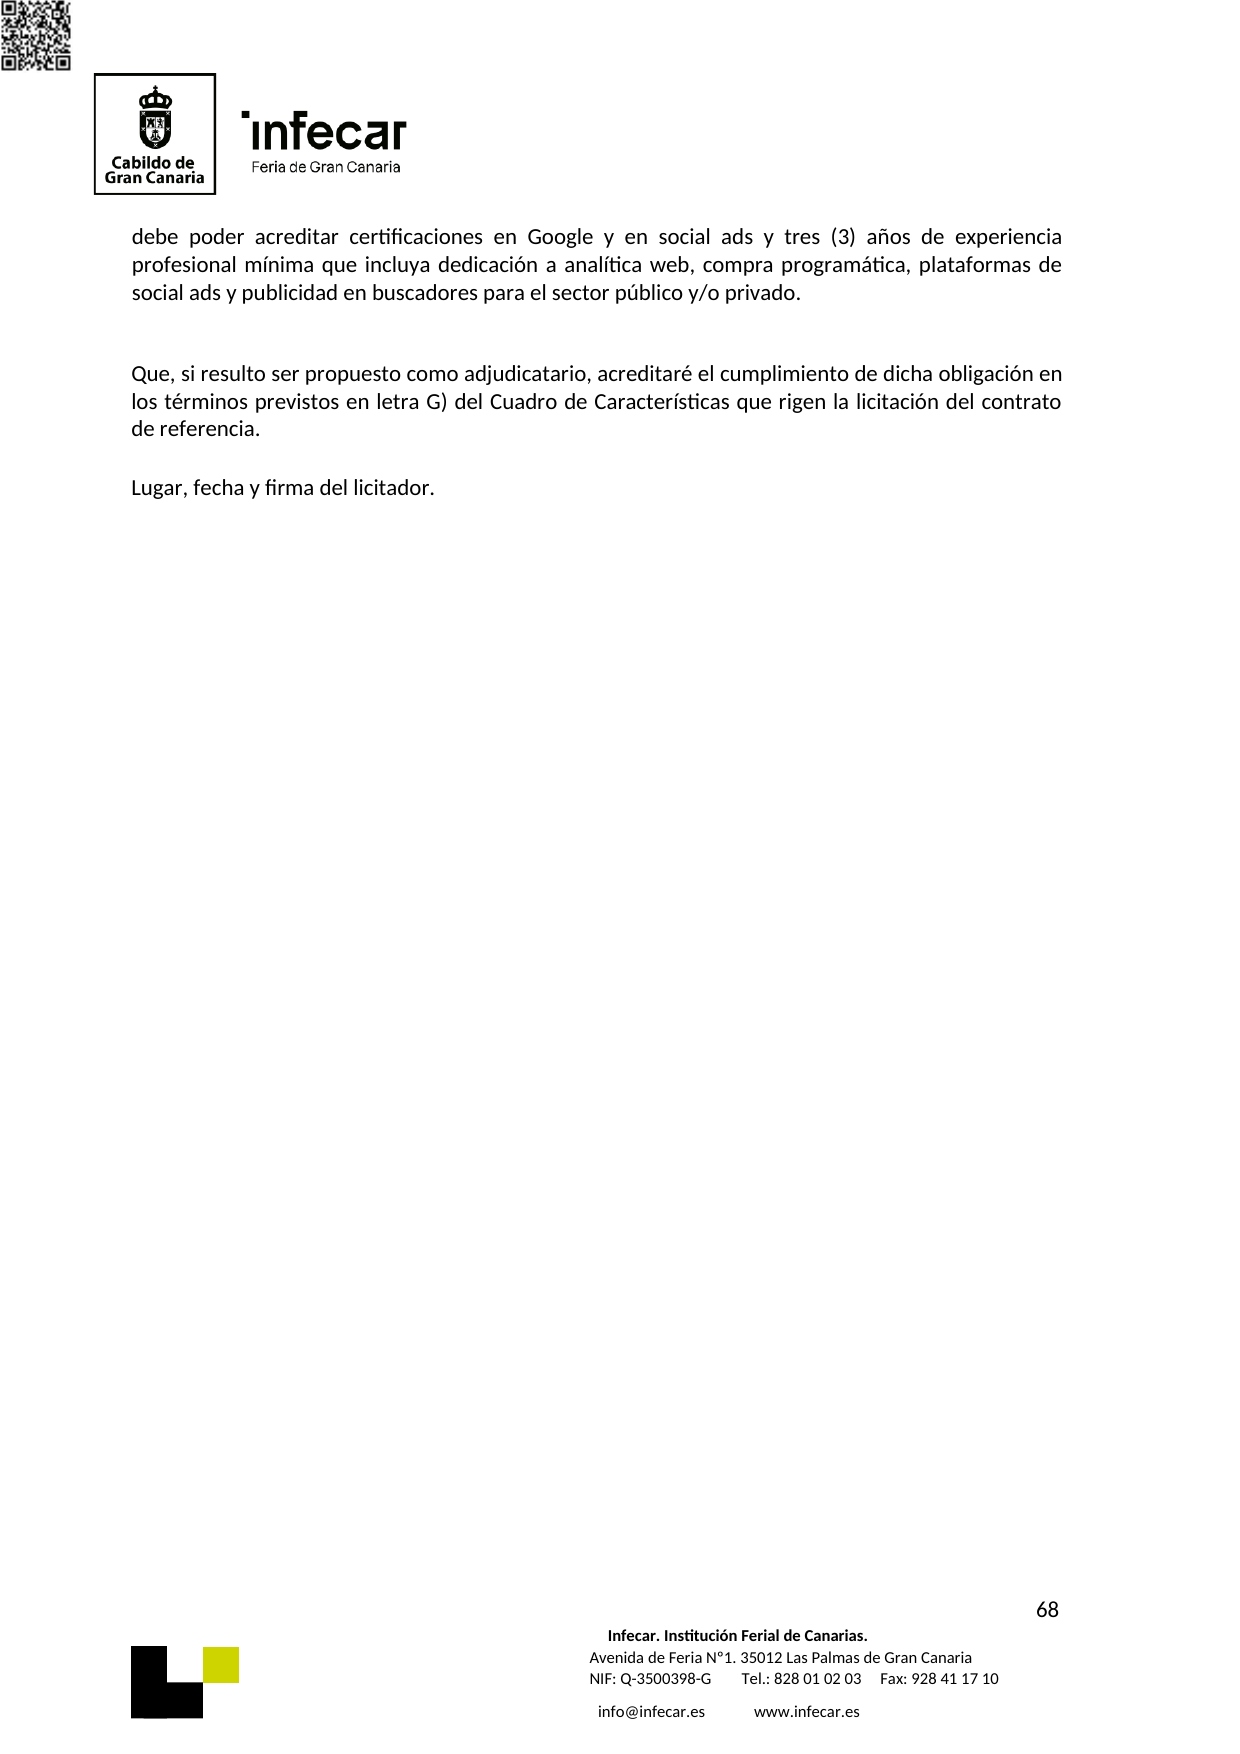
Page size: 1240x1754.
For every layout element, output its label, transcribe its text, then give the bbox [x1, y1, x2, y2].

text Lugar, fecha y firma del licitador. [131, 473, 1064, 501]
text Que, si resulto ser propuesto como adjudicatario, acreditaré el cumplimiento de dicha obligación en los términos previstos en letra G) del Cuadro de Características que rigen la licitación del contrato de referencia. [131, 359, 1064, 443]
list debe poder acreditar certificaciones en Google y en social ads y tres (3) años de experiencia profesional mínima que incluya dedicación a analítica web, compra programática, plataformas de social ads y publicidad en buscadores para el sector público y/o privado. [94, 222, 1064, 306]
